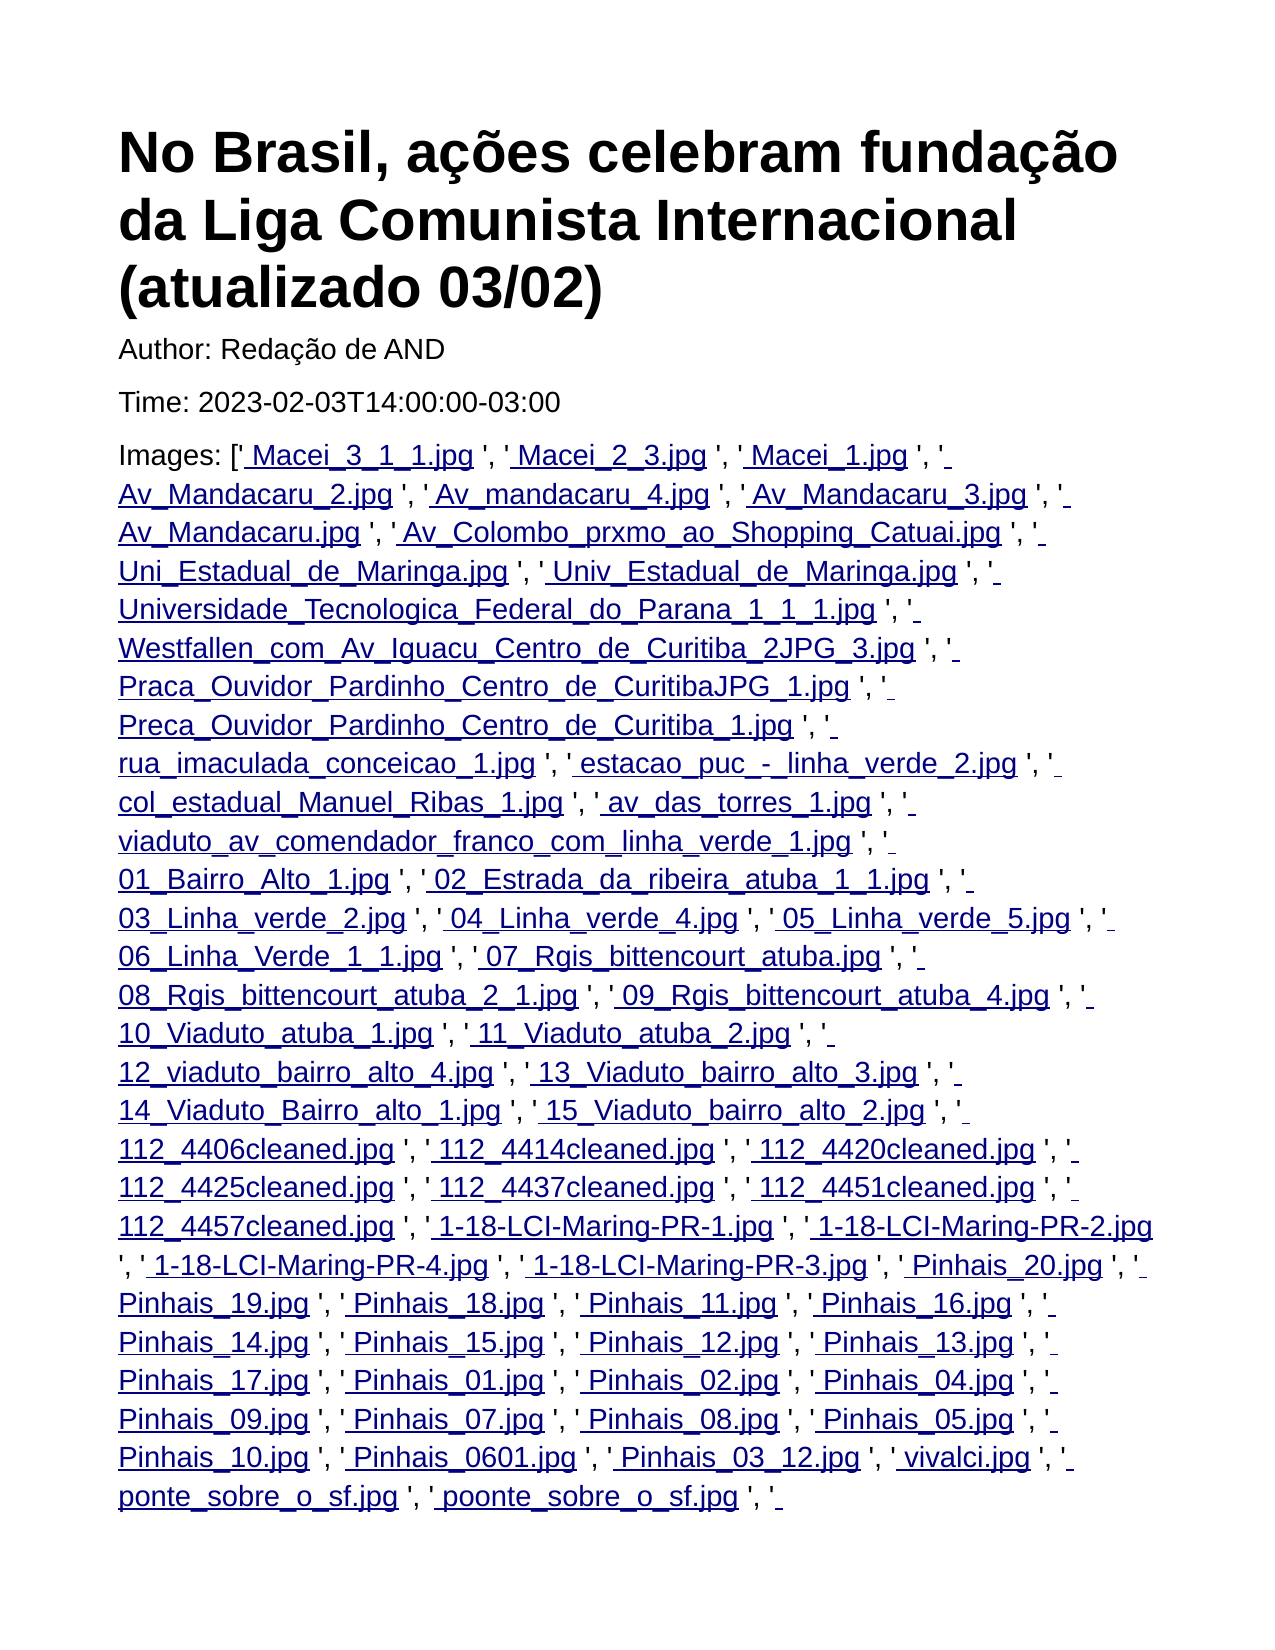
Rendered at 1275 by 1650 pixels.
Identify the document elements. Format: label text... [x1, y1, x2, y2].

text Images: [' Macei_3_1_1.jpg ', ' Macei_2_3.jpg ', ' Macei_1.jpg ', ' Av_Mandacaru_2.jpg ', ' Av_mandacaru_4.jpg ', ' Av_Mandacaru_3.jpg ', ' Av_Mandacaru.jpg ', ' Av_Colombo_prxmo_ao_Shopping_Catuai.jpg ', ' Uni_Estadual_de_Maringa.jpg ', ' Univ_Estadual_de_Maringa.jpg ', ' Universidade_Tecnologica_Federal_do_Parana_1_1_1.jpg ', ' Westfallen_com_Av_Iguacu_Centro_de_Curitiba_2JPG_3.jpg ', ' Praca_Ouvidor_Pardinho_Centro_de_CuritibaJPG_1.jpg ', ' Preca_Ouvidor_Pardinho_Centro_de_Curitiba_1.jpg ', ' rua_imaculada_conceicao_1.jpg ', ' estacao_puc_-_linha_verde_2.jpg ', ' col_estadual_Manuel_Ribas_1.jpg ', ' av_das_torres_1.jpg ', ' viaduto_av_comendador_franco_com_linha_verde_1.jpg ', ' 01_Bairro_Alto_1.jpg ', ' 02_Estrada_da_ribeira_atuba_1_1.jpg ', ' 03_Linha_verde_2.jpg ', ' 04_Linha_verde_4.jpg ', ' 05_Linha_verde_5.jpg ', ' 06_Linha_Verde_1_1.jpg ', ' 07_Rgis_bittencourt_atuba.jpg ', ' 08_Rgis_bittencourt_atuba_2_1.jpg ', ' 09_Rgis_bittencourt_atuba_4.jpg ', ' 10_Viaduto_atuba_1.jpg ', ' 11_Viaduto_atuba_2.jpg ', ' 12_viaduto_bairro_alto_4.jpg ', ' 13_Viaduto_bairro_alto_3.jpg ', ' 14_Viaduto_Bairro_alto_1.jpg ', ' 15_Viaduto_bairro_alto_2.jpg ', ' 112_4406cleaned.jpg ', ' 112_4414cleaned.jpg ', ' 112_4420cleaned.jpg ', ' 112_4425cleaned.jpg ', ' 112_4437cleaned.jpg ', ' 112_4451cleaned.jpg ', ' 112_4457cleaned.jpg ', ' 1-18-LCI-Maring-PR-1.jpg ', ' 1-18-LCI-Maring-PR-2.jpg ', ' 1-18-LCI-Maring-PR-4.jpg ', ' 1-18-LCI-Maring-PR-3.jpg ', ' Pinhais_20.jpg ', ' Pinhais_19.jpg ', ' Pinhais_18.jpg ', ' Pinhais_11.jpg ', ' Pinhais_16.jpg ', ' Pinhais_14.jpg ', ' Pinhais_15.jpg ', ' Pinhais_12.jpg ', ' Pinhais_13.jpg ', ' Pinhais_17.jpg ', ' Pinhais_01.jpg ', ' Pinhais_02.jpg ', ' Pinhais_04.jpg ', ' Pinhais_09.jpg ', ' Pinhais_07.jpg ', ' Pinhais_08.jpg ', ' Pinhais_05.jpg ', ' Pinhais_10.jpg ', ' Pinhais_0601.jpg ', ' Pinhais_03_12.jpg ', ' vivalci.jpg ', ' ponte_sobre_o_sf.jpg ', ' poonte_sobre_o_sf.jpg ', ' [118, 438, 1157, 1512]
text Author: Redação de AND [118, 332, 1157, 365]
text Time: 2023-02-03T14:00:00-03:00 [118, 385, 1157, 418]
subtitle No Brasil, ações celebram fundação da Liga Comunista Internacional (atualizado 03/02) [118, 118, 1157, 319]
